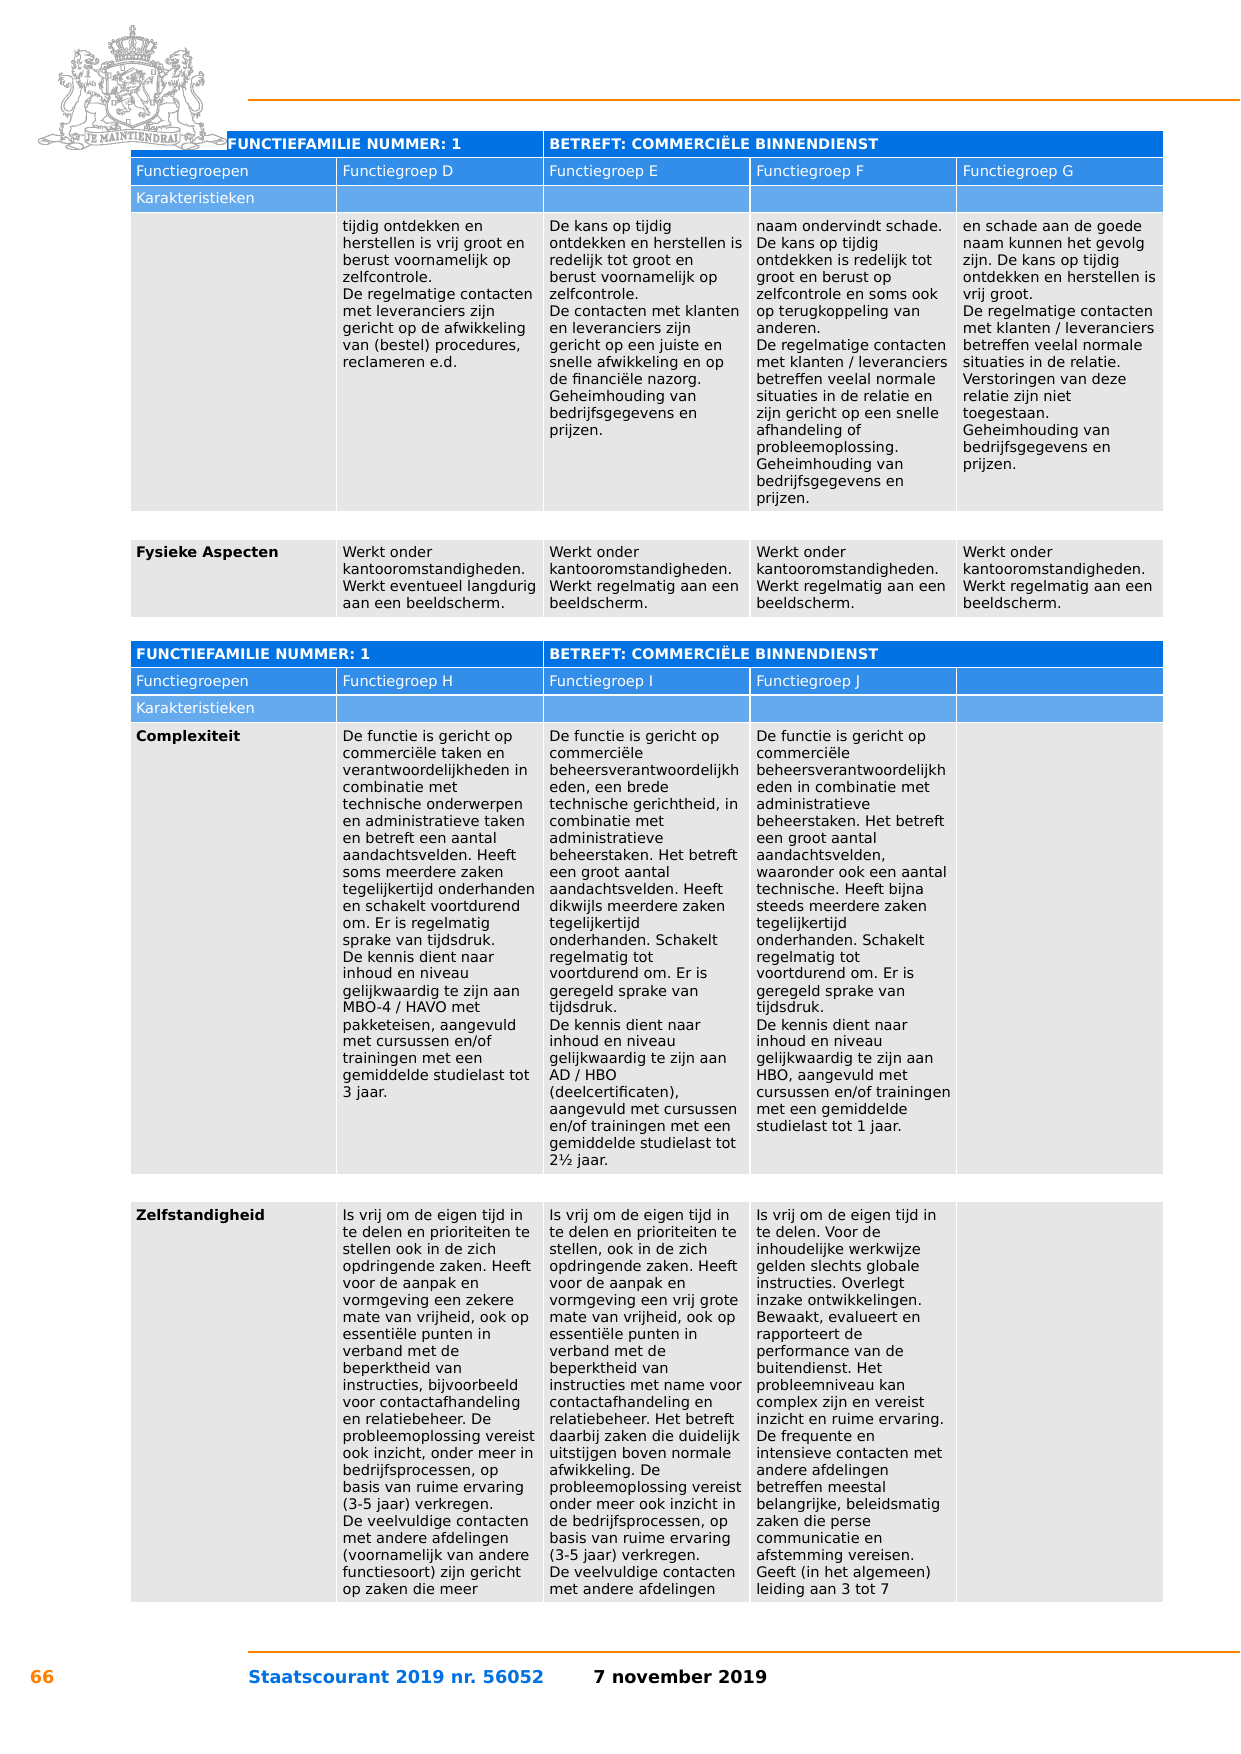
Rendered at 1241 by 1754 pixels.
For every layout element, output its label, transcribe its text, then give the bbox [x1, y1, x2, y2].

table_cell [131, 512, 336, 538]
table_cell [337, 696, 543, 722]
table_cell Is vrij om de eigen tijd in te delen en prioriteiten te stellen ook in de zich opdringende zaken. Heeft voor de aanpak en vormgeving een zekere mate van vrijheid, ook op essentiële punten in verband met de beperktheid van instructies, bijvoorbeeld voor contactafhandeling en relatiebeheer. De probleemoplossing vereist ook inzicht, onder meer in bedrijfsprocessen, op basis van ruime ervaring (3-5 jaar) verkregen. De veelvuldige contacten met andere afdelingen (voornamelijk van andere functiesoort) zijn gericht op zaken die meer [337, 1202, 543, 1602]
table_cell [544, 512, 749, 538]
table_cell Werkt onder kantooromstandigheden. Werkt eventueel langdurig aan een beeldscherm. [337, 540, 543, 617]
table_cell Werkt onder kantooromstandigheden. Werkt regelmatig aan een beeldscherm. [957, 540, 1163, 617]
table_header BETREFT: COMMERCIËLE BINNENDIENST [544, 641, 1163, 667]
table_cell [957, 1202, 1163, 1602]
table_cell Karakteristieken [131, 186, 336, 212]
table_cell Functiegroep H [337, 668, 543, 694]
table_cell [957, 1175, 1163, 1201]
table_cell [957, 512, 1163, 538]
table_cell Complexiteit [131, 723, 336, 1174]
picture [38, 25, 227, 150]
table_cell [957, 668, 1163, 694]
table_cell Is vrij om de eigen tijd in te delen. Voor de inhoudelijke werkwijze gelden slechts globale instructies. Overlegt inzake ontwikkelingen. Bewaakt, evalueert en rapporteert de performance van de buitendienst. Het probleemniveau kan complex zijn en vereist inzicht en ruime ervaring. De frequente en intensieve contacten met andere afdelingen betreffen meestal belangrijke, beleidsmatig zaken die perse communicatie en afstemming vereisen. Geeft (in het algemeen) leiding aan 3 tot 7 [751, 1202, 956, 1602]
table_cell en schade aan de goede naam kunnen het gevolg zijn. De kans op tijdig ontdekken en herstellen is vrij groot. De regelmatige contacten met klanten / leveranciers betreffen veelal normale situaties in de relatie. Verstoringen van deze relatie zijn niet toegestaan. Geheimhouding van bedrijfsgegevens en prijzen. [957, 213, 1163, 511]
table_cell [751, 512, 956, 538]
table_cell Functiegroep E [544, 158, 749, 185]
table_cell Karakteristieken [131, 696, 336, 722]
table_cell [337, 186, 543, 212]
table_cell Is vrij om de eigen tijd in te delen en prioriteiten te stellen, ook in de zich opdringende zaken. Heeft voor de aanpak en vormgeving een vrij grote mate van vrijheid, ook op essentiële punten in verband met de beperktheid van instructies met name voor contactafhandeling en relatiebeheer. Het betreft daarbij zaken die duidelijk uitstijgen boven normale afwikkeling. De probleemoplossing vereist onder meer ook inzicht in de bedrijfsprocessen, op basis van ruime ervaring (3-5 jaar) verkregen. De veelvuldige contacten met andere afdelingen [544, 1202, 749, 1602]
table_cell [544, 696, 749, 722]
table_header BETREFT: COMMERCIËLE BINNENDIENST [544, 131, 1163, 157]
table_cell Functiegroep G [957, 158, 1163, 185]
table_cell [544, 1175, 749, 1201]
table_cell [544, 186, 749, 212]
table_cell naam ondervindt schade. De kans op tijdig ontdekken is redelijk tot groot en berust op zelfcontrole en soms ook op terugkoppeling van anderen. De regelmatige contacten met klanten / leveranciers betreffen veelal normale situaties in de relatie en zijn gericht op een snelle afhandeling of probleemoplossing. Geheimhouding van bedrijfsgegevens en prijzen. [751, 213, 956, 511]
table_cell Werkt onder kantooromstandigheden. Werkt regelmatig aan een beeldscherm. [544, 540, 749, 617]
table_cell Functiegroep D [337, 158, 543, 185]
table_header FUNCTIEFAMILIE NUMMER: 1 [131, 131, 543, 157]
table_cell [751, 1175, 956, 1201]
table_cell [131, 213, 336, 511]
table_cell Fysieke Aspecten [131, 540, 336, 617]
table_cell [131, 1175, 336, 1201]
table_header FUNCTIEFAMILIE NUMMER: 1 [131, 641, 543, 667]
table_cell tijdig ontdekken en herstellen is vrij groot en berust voornamelijk op zelfcontrole. De regelmatige contacten met leveranciers zijn gericht op de afwikkeling van (bestel) procedures, reclameren e.d. [337, 213, 543, 511]
table_cell De functie is gericht op commerciële beheersverantwoordelijkheden in combinatie met administratieve beheerstaken. Het betreft een groot aantal aandachtsvelden, waaronder ook een aantal technische. Heeft bijna steeds meerdere zaken tegelijkertijd onderhanden. Schakelt regelmatig tot voortdurend om. Er is geregeld sprake van tijdsdruk. De kennis dient naar inhoud en niveau gelijkwaardig te zijn aan HBO, aangevuld met cursussen en/of trainingen met een gemiddelde studielast tot 1 jaar. [751, 723, 956, 1174]
table_cell De kans op tijdig ontdekken en herstellen is redelijk tot groot en berust voornamelijk op zelfcontrole. De contacten met klanten en leveranciers zijn gericht op een juiste en snelle afwikkeling en op de financiële nazorg. Geheimhouding van bedrijfsgegevens en prijzen. [544, 213, 749, 511]
table_cell Functiegroep I [544, 668, 749, 694]
table_cell [957, 186, 1163, 212]
table_cell [751, 186, 956, 212]
table_cell [751, 696, 956, 722]
table_cell [957, 696, 1163, 722]
table_cell Functiegroep F [751, 158, 956, 185]
table_cell [337, 1175, 543, 1201]
table_cell [337, 512, 543, 538]
table_cell De functie is gericht op commerciële beheersverantwoordelijkheden, een brede technische gerichtheid, in combinatie met administratieve beheerstaken. Het betreft een groot aantal aandachtsvelden. Heeft dikwijls meerdere zaken tegelijkertijd onderhanden. Schakelt regelmatig tot voortdurend om. Er is geregeld sprake van tijdsdruk. De kennis dient naar inhoud en niveau gelijkwaardig te zijn aan AD / HBO (deelcertificaten), aangevuld met cursussen en/of trainingen met een gemiddelde studielast tot 2½ jaar. [544, 723, 749, 1174]
table_cell Zelfstandigheid [131, 1202, 336, 1602]
table_cell [957, 723, 1163, 1174]
table_cell Functiegroepen [131, 158, 336, 185]
table_cell Functiegroepen [131, 668, 336, 694]
table_cell Functiegroep J [751, 668, 956, 694]
table_cell De functie is gericht op commerciële taken en verantwoordelijkheden in combinatie met technische onderwerpen en administratieve taken en betreft een aantal aandachtsvelden. Heeft soms meerdere zaken tegelijkertijd onderhanden en schakelt voortdurend om. Er is regelmatig sprake van tijdsdruk. De kennis dient naar inhoud en niveau gelijkwaardig te zijn aan MBO-4 / HAVO met pakketeisen, aangevuld met cursussen en/of trainingen met een gemiddelde studielast tot 3 jaar. [337, 723, 543, 1174]
table_cell Werkt onder kantooromstandigheden. Werkt regelmatig aan een beeldscherm. [751, 540, 956, 617]
